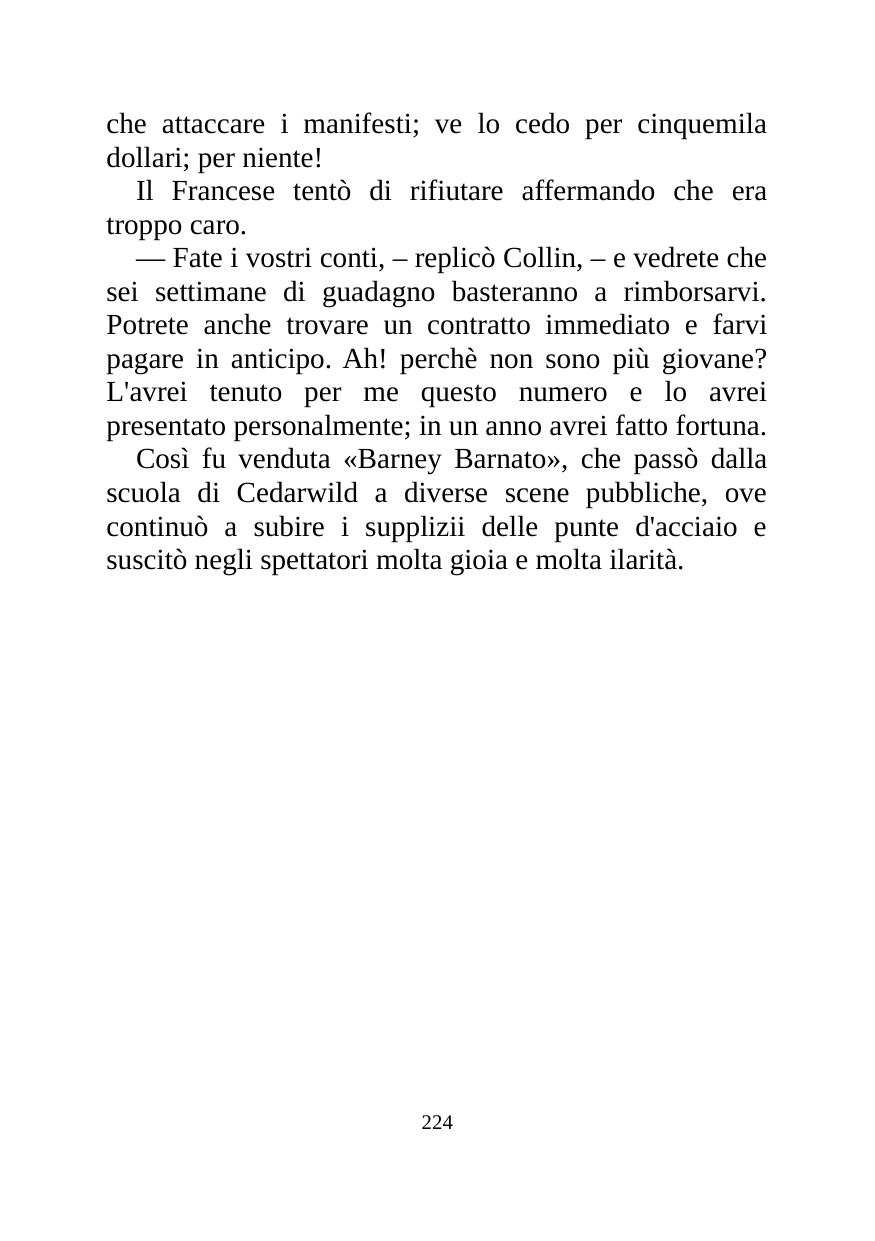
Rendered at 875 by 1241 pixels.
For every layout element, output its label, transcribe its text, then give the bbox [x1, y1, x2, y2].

text Così fu venduta «Barney Barnato», che passò dalla scuola di Cedarwild a diverse scene pubbliche, ove continuò a subire i supplizii delle punte d'acciaio e suscitò negli spettatori molta gioia e molta ilarità. [106, 442, 768, 576]
text — Fate i vostri conti, – replicò Collin, – e vedrete che sei settimane di guadagno basteranno a rimborsarvi. Potrete anche trovare un contratto immediato e farvi pagare in anticipo. Ah! perchè non sono più giovane? L'avrei tenuto per me questo numero e lo avrei presentato personalmente; in un anno avrei fatto fortuna. [106, 240, 768, 442]
text che attaccare i manifesti; ve lo cedo per cinquemila dollari; per niente! [106, 106, 768, 173]
text Il Francese tentò di rifiutare affermando che era troppo caro. [106, 173, 768, 240]
